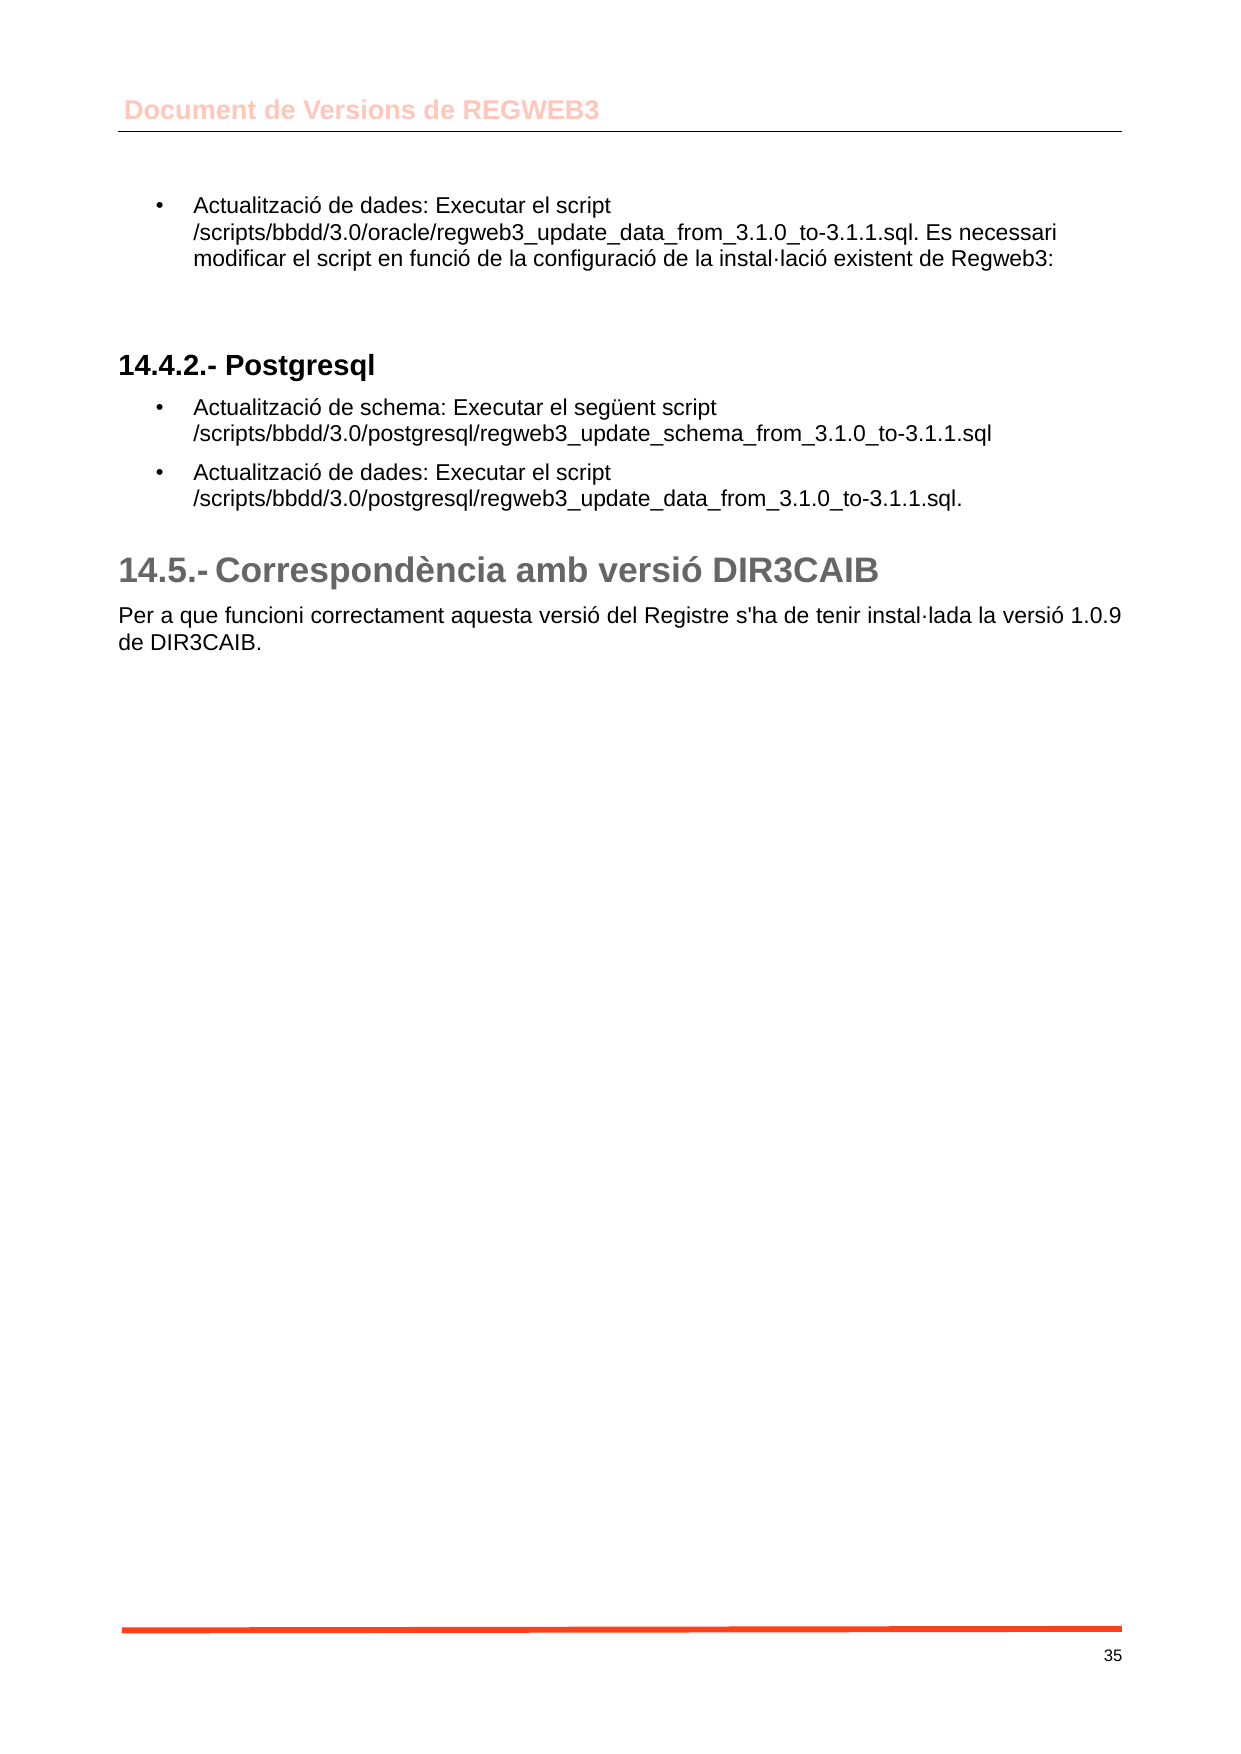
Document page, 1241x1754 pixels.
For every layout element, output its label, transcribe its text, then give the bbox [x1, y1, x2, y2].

text Per a que funcioni correctament aquesta versió del Registre s'ha de tenir instal·lada la versió 1.0.9 de DIR3CAIB. [118, 602, 1122, 655]
list Actualització de dades: Executar el script /scripts/bbdd/3.0/postgresql/regweb3_update_data_from_3.1.0_to-3.1.1.sql. [156, 459, 1122, 511]
list Actualització de schema: Executar el següent script /scripts/bbdd/3.0/postgresql/regweb3_update_schema_from_3.1.0_to-3.1.1.sql [156, 393, 1122, 446]
list Actualització de dades: Executar el script /scripts/bbdd/3.0/oracle/regweb3_update_data_from_3.1.0_to-3.1.1.sql. Es necessari modificar el script en funció de la configuració de la instal·lació existent de Regweb3: [156, 192, 1122, 271]
subtitle Correspondència amb versió DIR3CAIB [118, 549, 1122, 590]
subtitle Postgresql [118, 347, 1122, 381]
